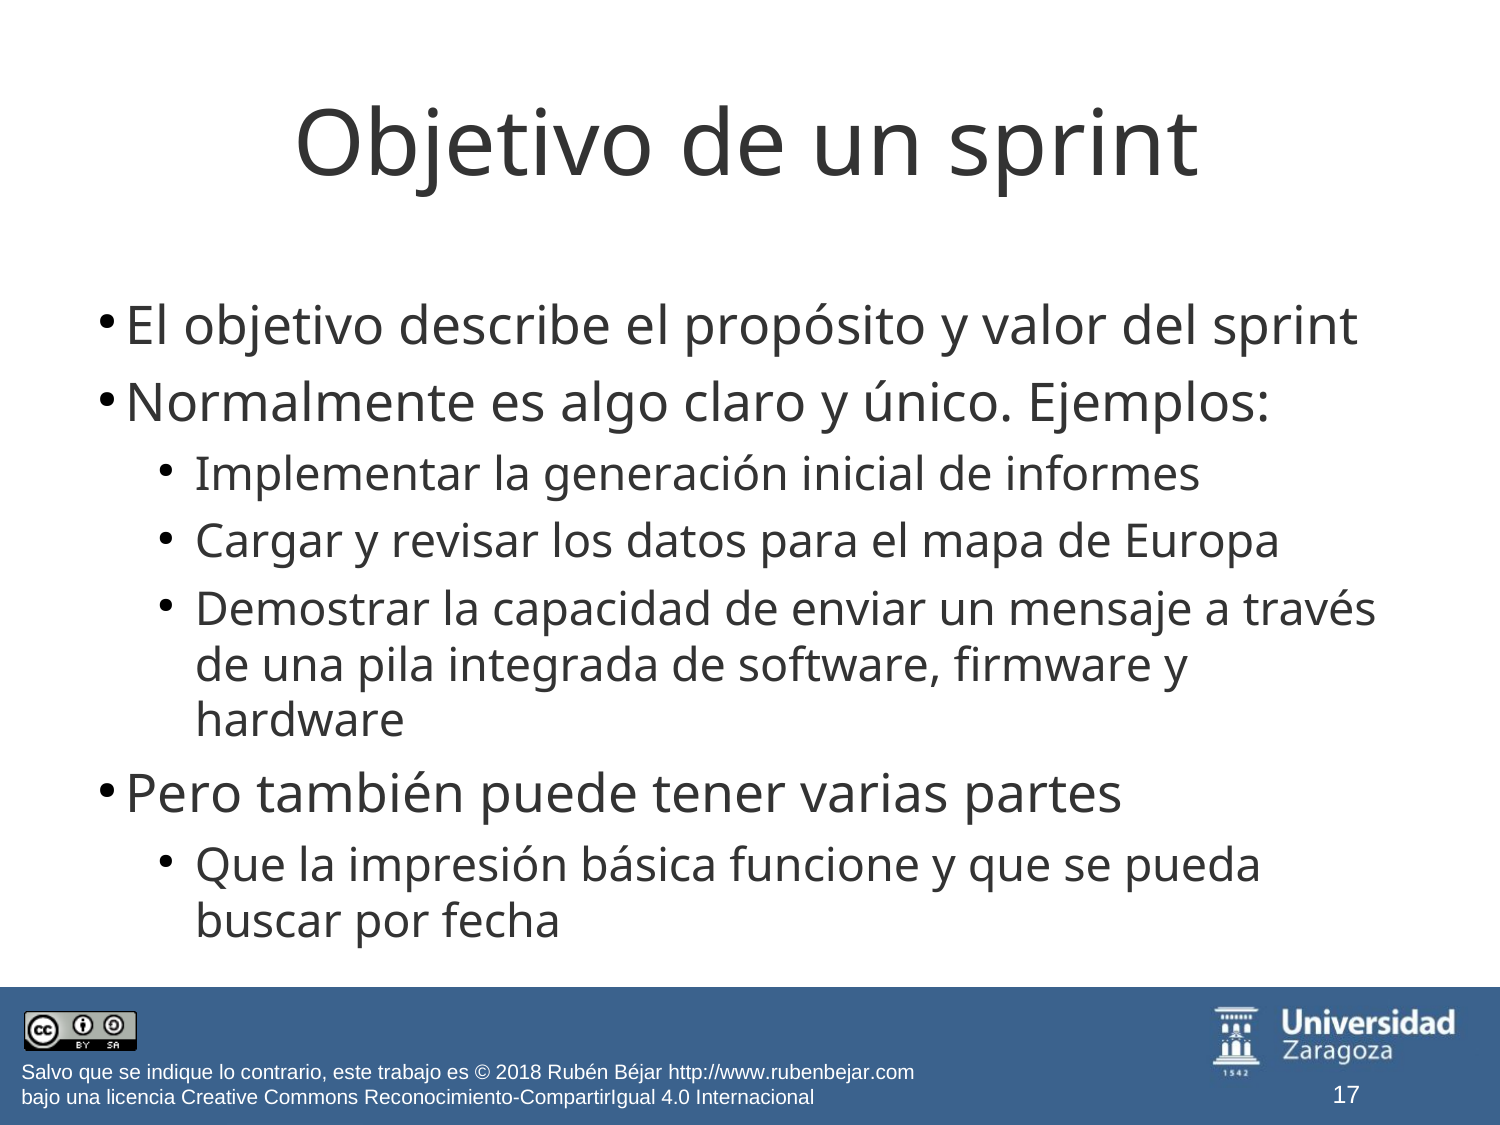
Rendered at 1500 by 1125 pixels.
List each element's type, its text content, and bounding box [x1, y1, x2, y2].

list El objetivo describe el propósito y valor del sprint Normalmente es algo claro y único. Ejemplos: Implementar la generación inicial de informes Cargar y revisar los datos para el mapa de Europa Demostrar la capacidad de enviar un mensaje a través de una pila integrada de software, firmware y hardware Pero también puede tener varias partes Que la impresión básica funcione y que se pueda buscar por fecha [82, 283, 1418, 957]
title Objetivo de un sprint [74, 21, 1420, 257]
picture [0, 987, 1500, 1125]
